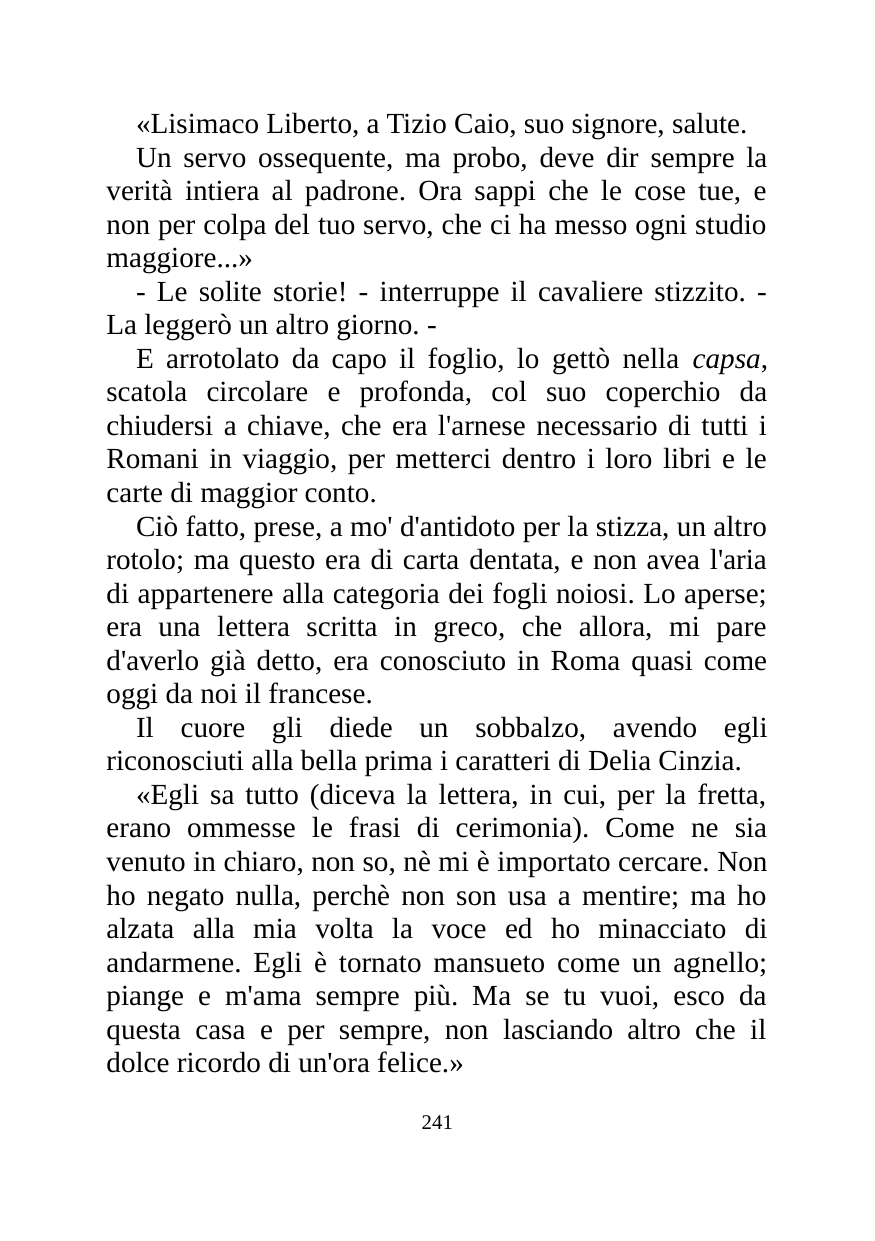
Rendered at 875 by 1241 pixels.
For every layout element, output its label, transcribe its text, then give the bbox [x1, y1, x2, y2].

text Il cuore gli diede un sobbalzo, avendo egli riconosciuti alla bella prima i caratteri di Delia Cinzia. [106, 710, 768, 777]
text Ciò fatto, prese, a mo' d'antidoto per la stizza, un altro rotolo; ma questo era di carta dentata, e non avea l'aria di appartenere alla categoria dei fogli noiosi. Lo aperse; era una lettera scritta in greco, che allora, mi pare d'averlo già detto, era conosciuto in Roma quasi come oggi da noi il francese. [106, 509, 768, 710]
text Un servo ossequente, ma probo, deve dir sempre la verità intiera al padrone. Ora sappi che le cose tue, e non per colpa del tuo servo, che ci ha messo ogni studio maggiore...» [106, 140, 768, 274]
text E arrotolato da capo il foglio, lo gettò nella capsa, scatola circolare e profonda, col suo coperchio da chiudersi a chiave, che era l'arnese necessario di tutti i Romani in viaggio, per metterci dentro i loro libri e le carte di maggior conto. [106, 341, 768, 509]
text «Lisimaco Liberto, a Tizio Caio, suo signore, salute. [106, 106, 768, 140]
text - Le solite storie! - interruppe il cavaliere stizzito. - La leggerò un altro giorno. - [106, 274, 768, 341]
text «Egli sa tutto (diceva la lettera, in cui, per la fretta, erano ommesse le frasi di cerimonia). Come ne sia venuto in chiaro, non so, nè mi è importato cercare. Non ho negato nulla, perchè non son usa a mentire; ma ho alzata alla mia volta la voce ed ho minacciato di andarmene. Egli è tornato mansueto come un agnello; piange e m'ama sempre più. Ma se tu vuoi, esco da questa casa e per sempre, non lasciando altro che il dolce ricordo di un'ora felice.» [106, 777, 768, 1079]
